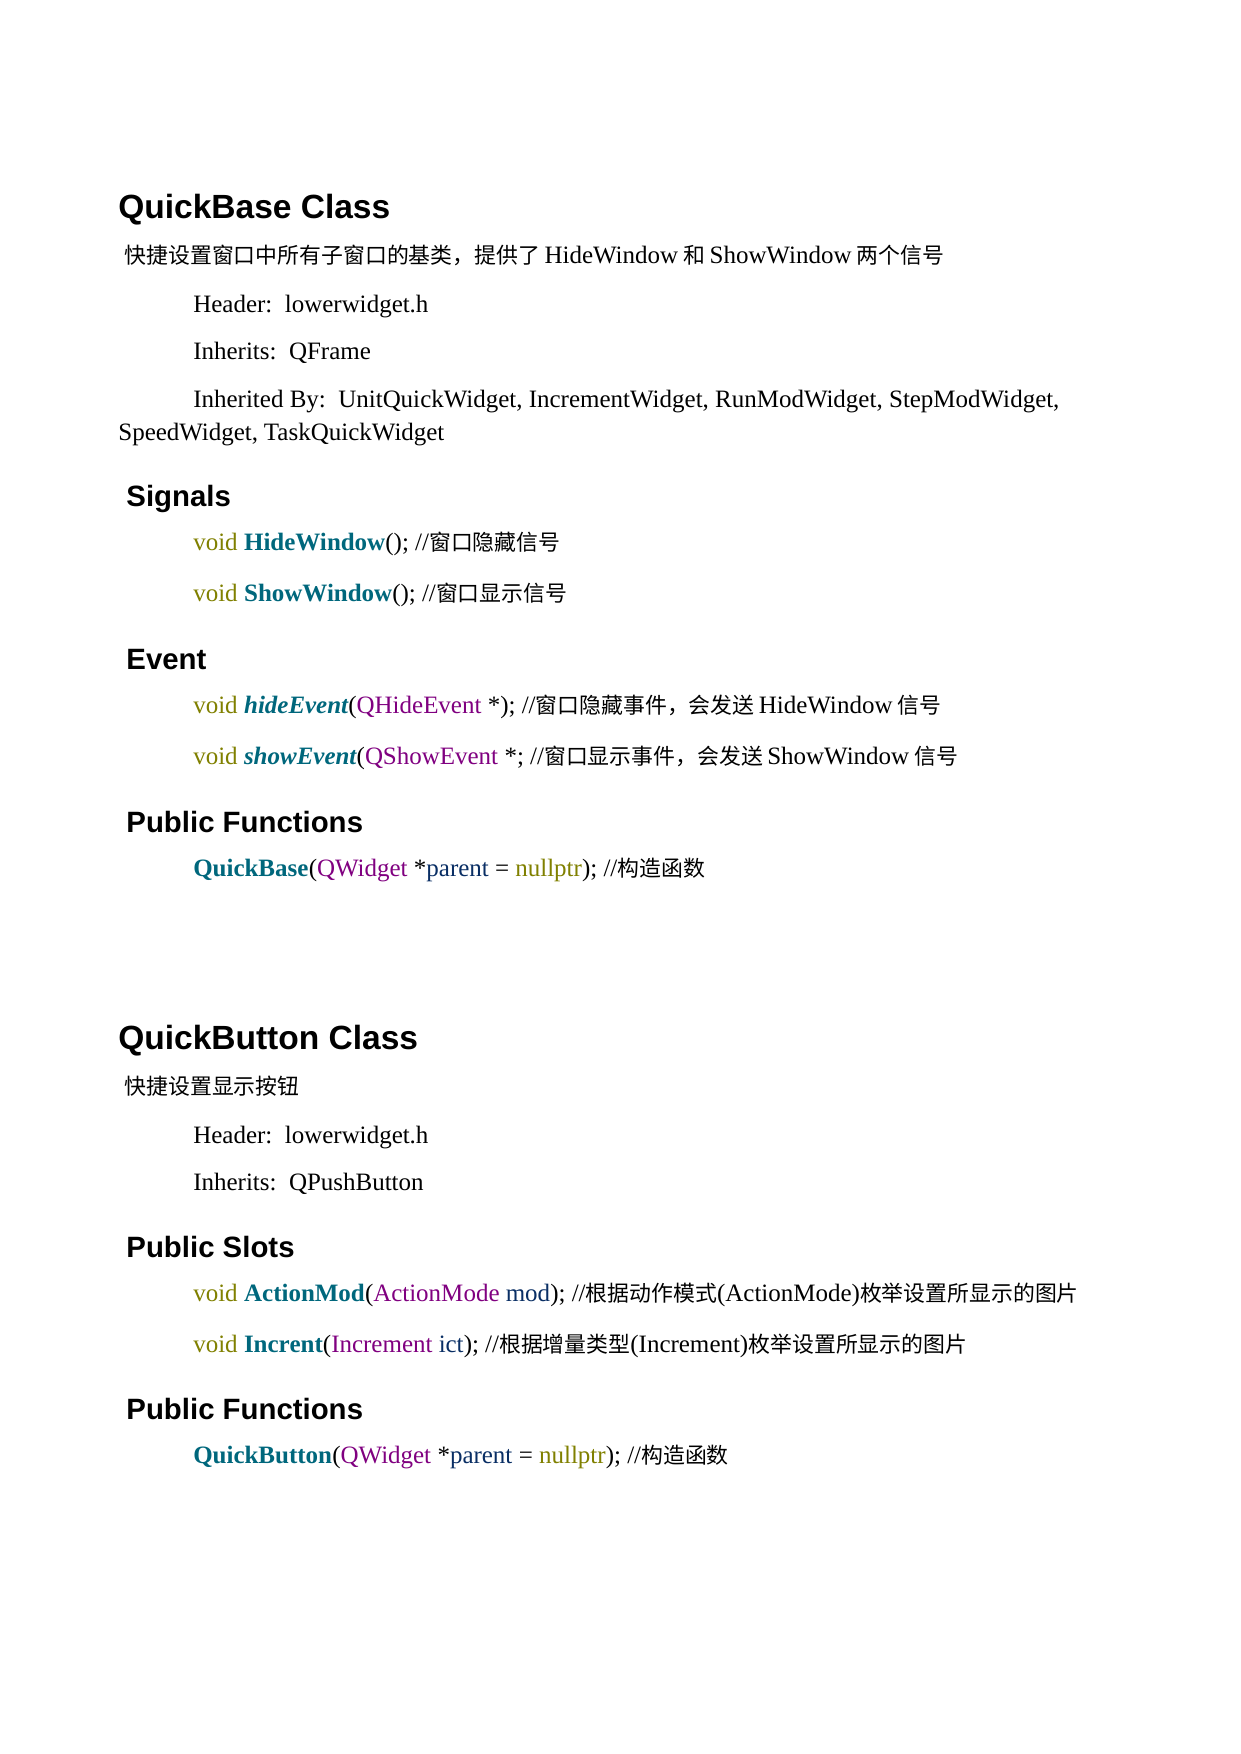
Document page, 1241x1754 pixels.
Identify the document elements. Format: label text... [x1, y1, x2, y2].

subtitle QuickButton Class [118, 1018, 1122, 1056]
text void hideEvent(QHideEvent *); //窗口隐藏事件，会发送HideWindow信号 [118, 688, 1122, 720]
text void Incrent(Increment ict); //根据增量类型(Increment)枚举设置所显示的图片 [118, 1327, 1122, 1358]
text Header: lowerwidget.h [118, 1120, 1122, 1148]
subtitle Public Functions [118, 804, 1122, 838]
text void showEvent(QShowEvent *; //窗口显示事件，会发送ShowWindow信号 [118, 739, 1122, 771]
text Inherits: QPushButton [118, 1167, 1122, 1196]
subtitle Signals [118, 479, 1122, 513]
text void ShowWindow(); //窗口显示信号 [118, 576, 1122, 608]
subtitle QuickBase Class [118, 187, 1122, 225]
text 快捷设置窗口中所有子窗口的基类，提供了HideWindow和ShowWindow两个信号 [118, 238, 1122, 269]
subtitle Public Functions [118, 1392, 1122, 1426]
text QuickButton(QWidget *parent = nullptr); //构造函数 [118, 1438, 1122, 1470]
subtitle Event [118, 642, 1122, 676]
text Header: lowerwidget.h [118, 289, 1122, 317]
subtitle Public Slots [118, 1229, 1122, 1263]
text void ActionMod(ActionMode mod); //根据动作模式(ActionMode)枚举设置所显示的图片 [118, 1276, 1122, 1307]
text Inherits: QFrame [118, 336, 1122, 365]
text Inherited By: UnitQuickWidget, IncrementWidget, RunModWidget, StepModWidget, SpeedWidget, TaskQuickWidget [118, 384, 1122, 446]
text QuickBase(QWidget *parent = nullptr); //构造函数 [118, 851, 1122, 882]
text 快捷设置显示按钮 [118, 1069, 1122, 1101]
text void HideWindow(); //窗口隐藏信号 [118, 525, 1122, 557]
